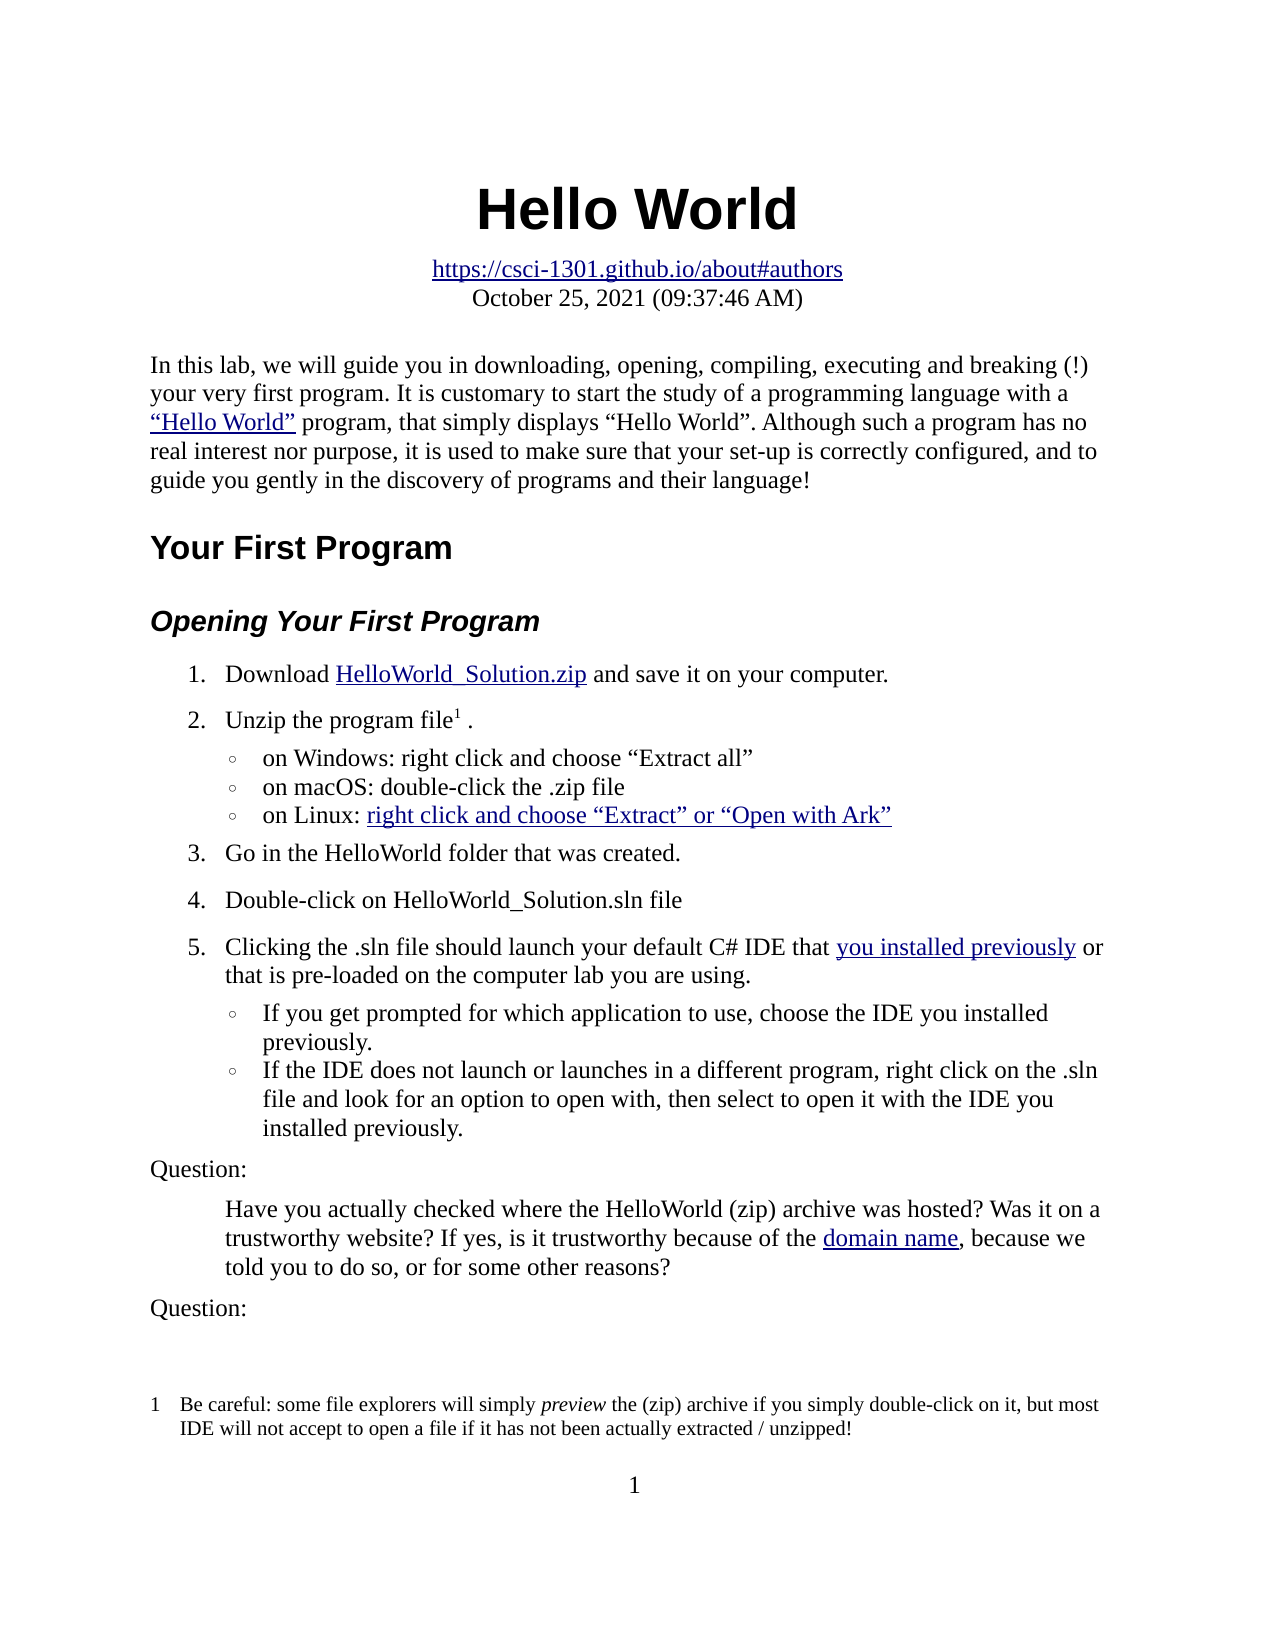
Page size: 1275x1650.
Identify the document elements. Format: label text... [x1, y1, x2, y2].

list Go in the HelloWorld folder that was created. [187, 838, 1125, 867]
title Hello World [150, 175, 1125, 242]
list Download HelloWorld_Solution.zip and save it on your computer. [187, 659, 1125, 687]
subtitle Your First Program [150, 527, 1125, 566]
subtitle Opening Your First Program [150, 604, 1125, 637]
list on Linux: right click and choose “Extract” or “Open with Ark” [225, 801, 1125, 829]
list Double-click on HelloWorld_Solution.sln file [187, 885, 1125, 914]
list on macOS: double-click the .zip file [225, 772, 1125, 801]
text Have you actually checked where the HelloWorld (zip) archive was hosted? Was it on a trustworthy website? If yes, is it trustworthy because of the domain name, because we told you to do so, or for some other reasons? [225, 1194, 1125, 1281]
list Be careful: some file explorers will simply preview the (zip) archive if you simply double-click on it, but most IDE will not accept to open a file if it has not been actually extracted / unzipped! [150, 1392, 1125, 1440]
text https://csci-1301.github.io/about#authors [150, 254, 1125, 283]
list If you get prompted for which application to use, choose the IDE you installed previously. [225, 998, 1125, 1056]
text Question: [150, 1154, 1125, 1182]
list If the IDE does not launch or launches in a different program, right click on the .sln file and look for an option to open with, then select to open it with the IDE you installed previously. [225, 1056, 1125, 1142]
text In this lab, we will guide you in downloading, opening, compiling, executing and breaking (!) your very first program. It is customary to start the study of a programming language with a “Hello World” program, that simply displays “Hello World”. Although such a program has no real interest nor purpose, it is used to make sure that your set-up is correctly configured, and to guide you gently in the discovery of programs and their language! [150, 350, 1125, 493]
list Clicking the .sln file should launch your default C# IDE that you installed previously or that is pre-loaded on the computer lab you are using. [187, 932, 1125, 989]
list Unzip the program file . [187, 705, 1125, 734]
text October 25, 2021 (09:37:46 AM) [150, 283, 1125, 312]
text Question: [150, 1293, 1125, 1321]
list on Windows: right click and choose “Extract all” [225, 743, 1125, 772]
